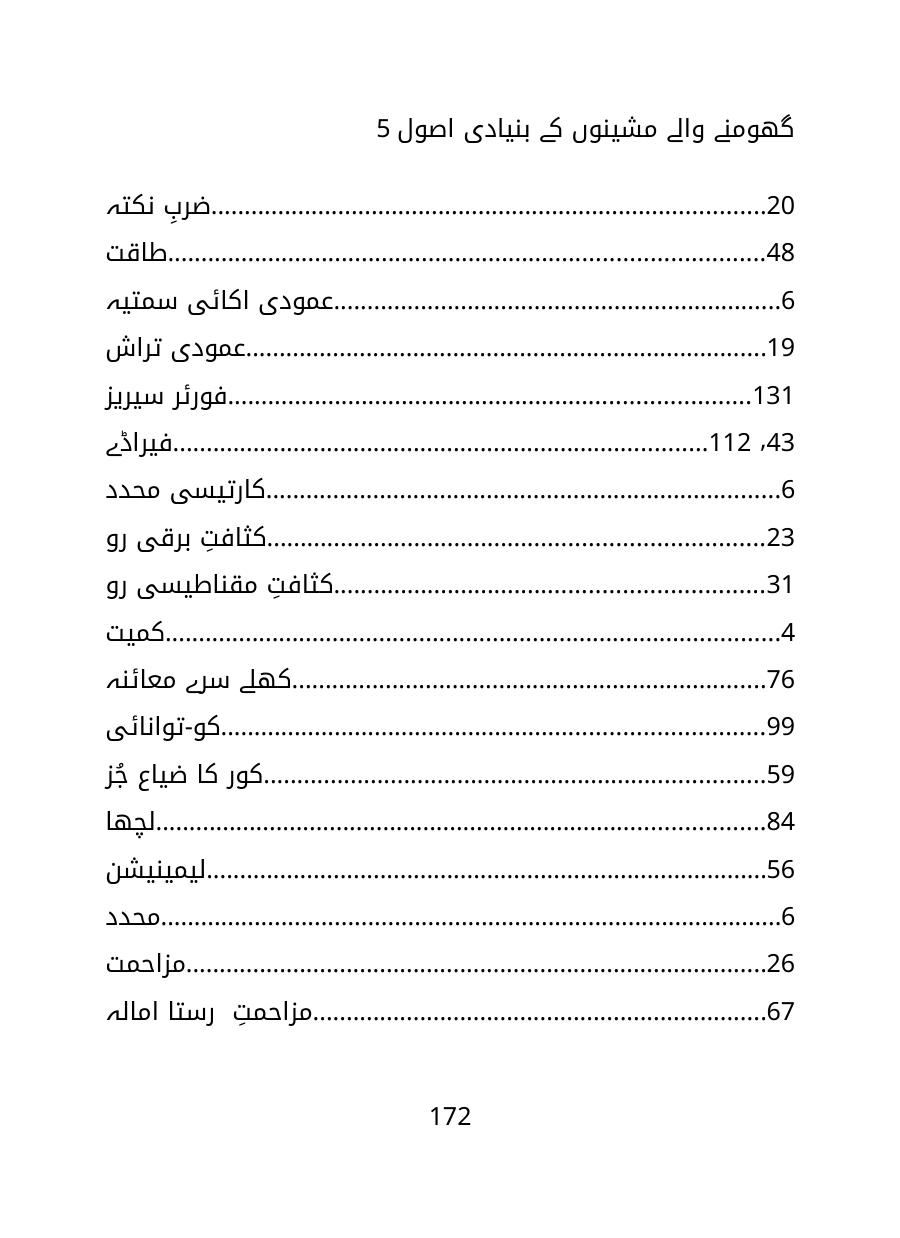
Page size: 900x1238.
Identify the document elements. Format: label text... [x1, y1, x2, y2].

text کثافتِ مقناطیسی رو 31 [105, 562, 795, 609]
text فورئر سیریز 131 [105, 372, 795, 419]
text کو-توانائی 99 [105, 704, 795, 751]
text فیراڈے 43, 112 [105, 419, 795, 467]
text ضربِ نکتہ 20 [105, 182, 795, 230]
text مزاحمتِ رستا امالہ 67 [105, 988, 795, 1036]
text کارتیسی محدد 6 [105, 467, 795, 514]
text کمیت 4 [105, 609, 795, 656]
text کور کا ضیاع جُز 59 [105, 751, 795, 798]
text عمودی اکائی سمتیہ 6 [105, 277, 795, 324]
text عمودی تراش 19 [105, 324, 795, 372]
text کثافتِ برقی رو 23 [105, 514, 795, 562]
text لیمینیشن 56 [105, 846, 795, 893]
text مزاحمت 26 [105, 941, 795, 988]
text طاقت 48 [105, 230, 795, 277]
text لچھا 84 [105, 798, 795, 846]
text کھلے سرے معائنہ 76 [105, 656, 795, 704]
text محدد 6 [105, 893, 795, 941]
